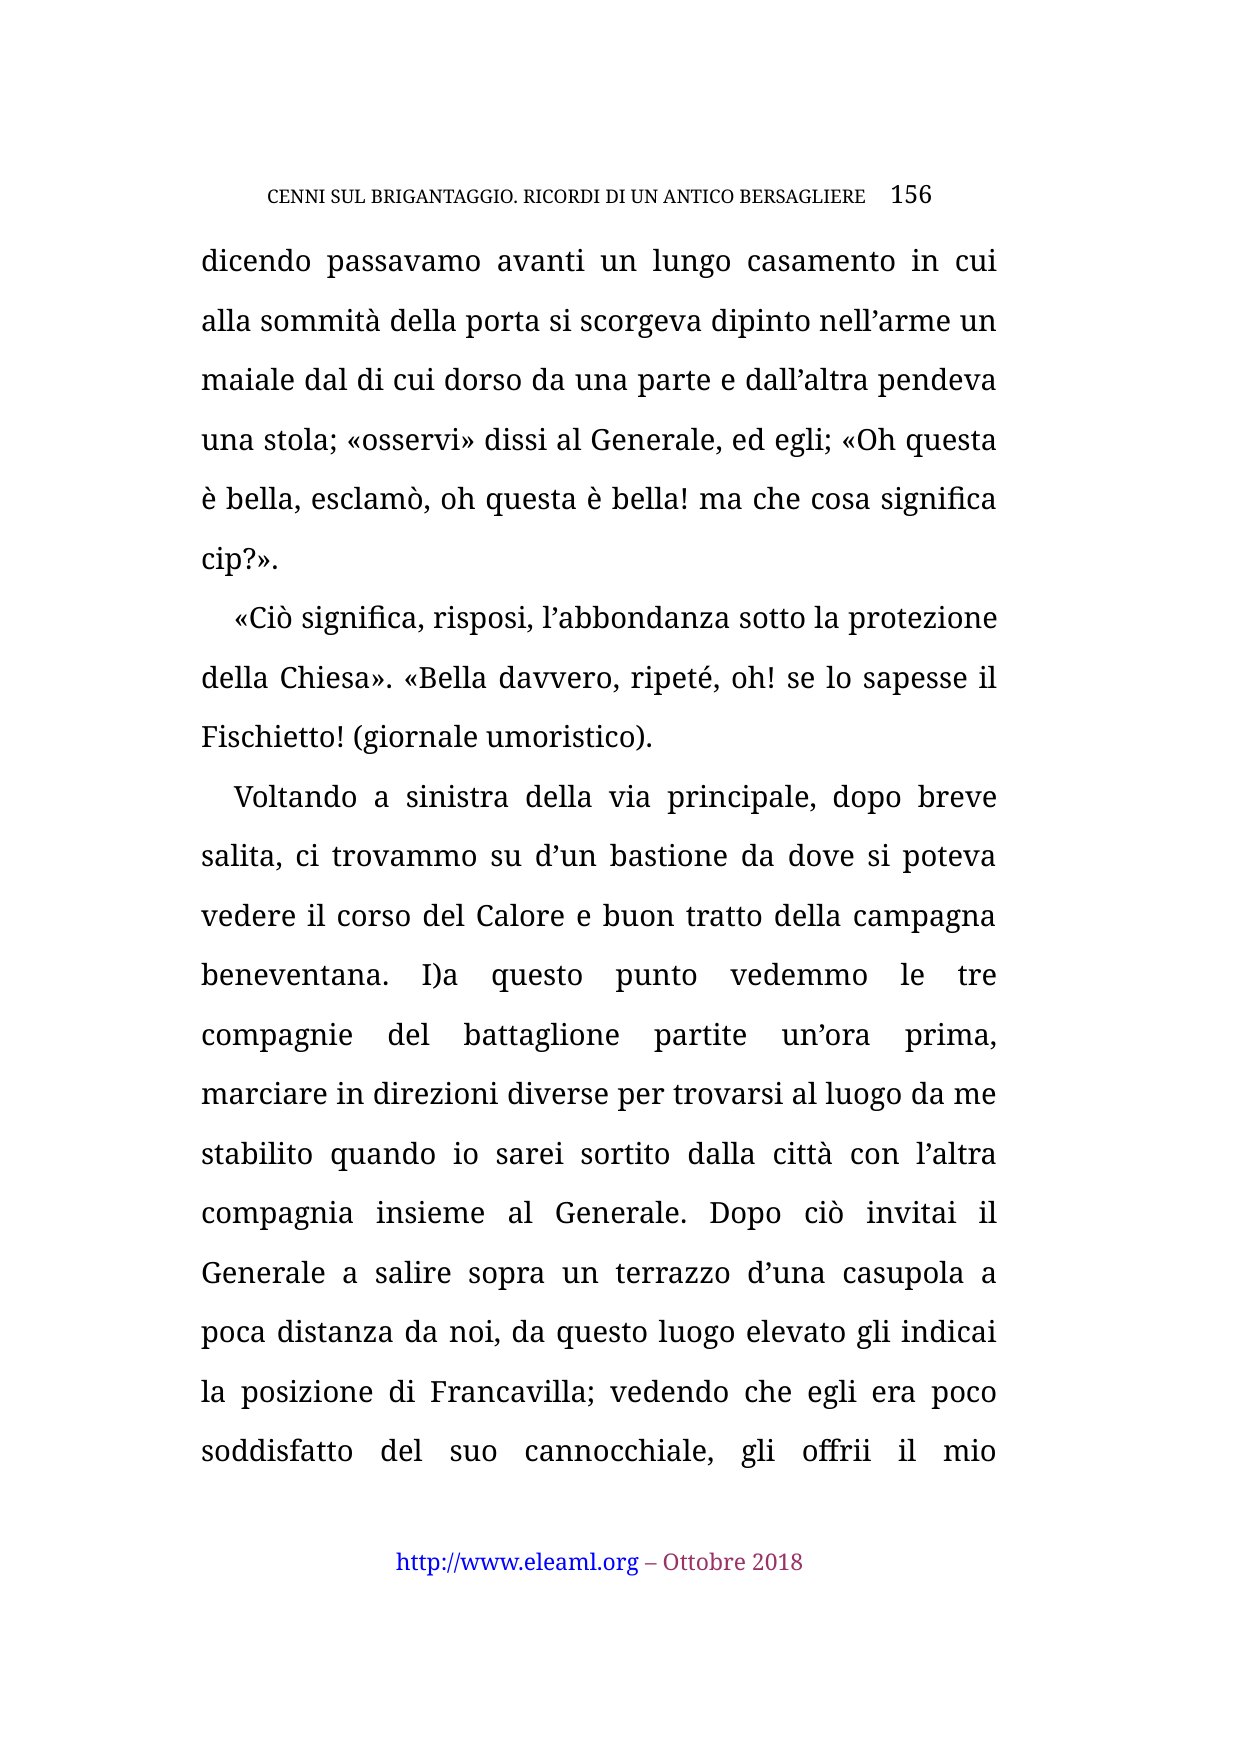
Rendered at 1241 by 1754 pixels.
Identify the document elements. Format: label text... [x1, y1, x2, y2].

text «Ciò significa, risposi, l’abbondanza sotto la protezione della Chiesa». «Bella davvero, ripeté, oh! se lo sapesse il Fischietto! (giornale umoristico). [201, 598, 998, 756]
text Voltando a sinistra della via principale, dopo breve salita, ci trovammo su d’un bastione da dove si poteva vedere il corso del Calore e buon tratto della campagna beneventana. I)a questo punto vedemmo le tre compagnie del battaglione partite un’ora prima, marciare in direzioni diverse per trovarsi al luogo da me stabilito quando io sarei sortito dalla città con l’altra compagnia insieme al Generale. Dopo ciò invitai il Generale a salire sopra un terrazzo d’una casupola a poca distanza da noi, da questo luogo elevato gli indicai la posizione di Francavilla; vedendo che egli era poco soddisfatto del suo cannocchiale, gli offrii il mio [201, 776, 998, 1470]
text dicendo passavamo avanti un lungo casamento in cui alla sommità della porta si scorgeva dipinto nell’arme un maiale dal di cui dorso da una parte e dall’altra pendeva una stola; «osservi» dissi al Generale, ed egli; «Oh questa è bella, esclamò, oh questa è bella! ma che cosa significa cip?». [201, 241, 998, 578]
